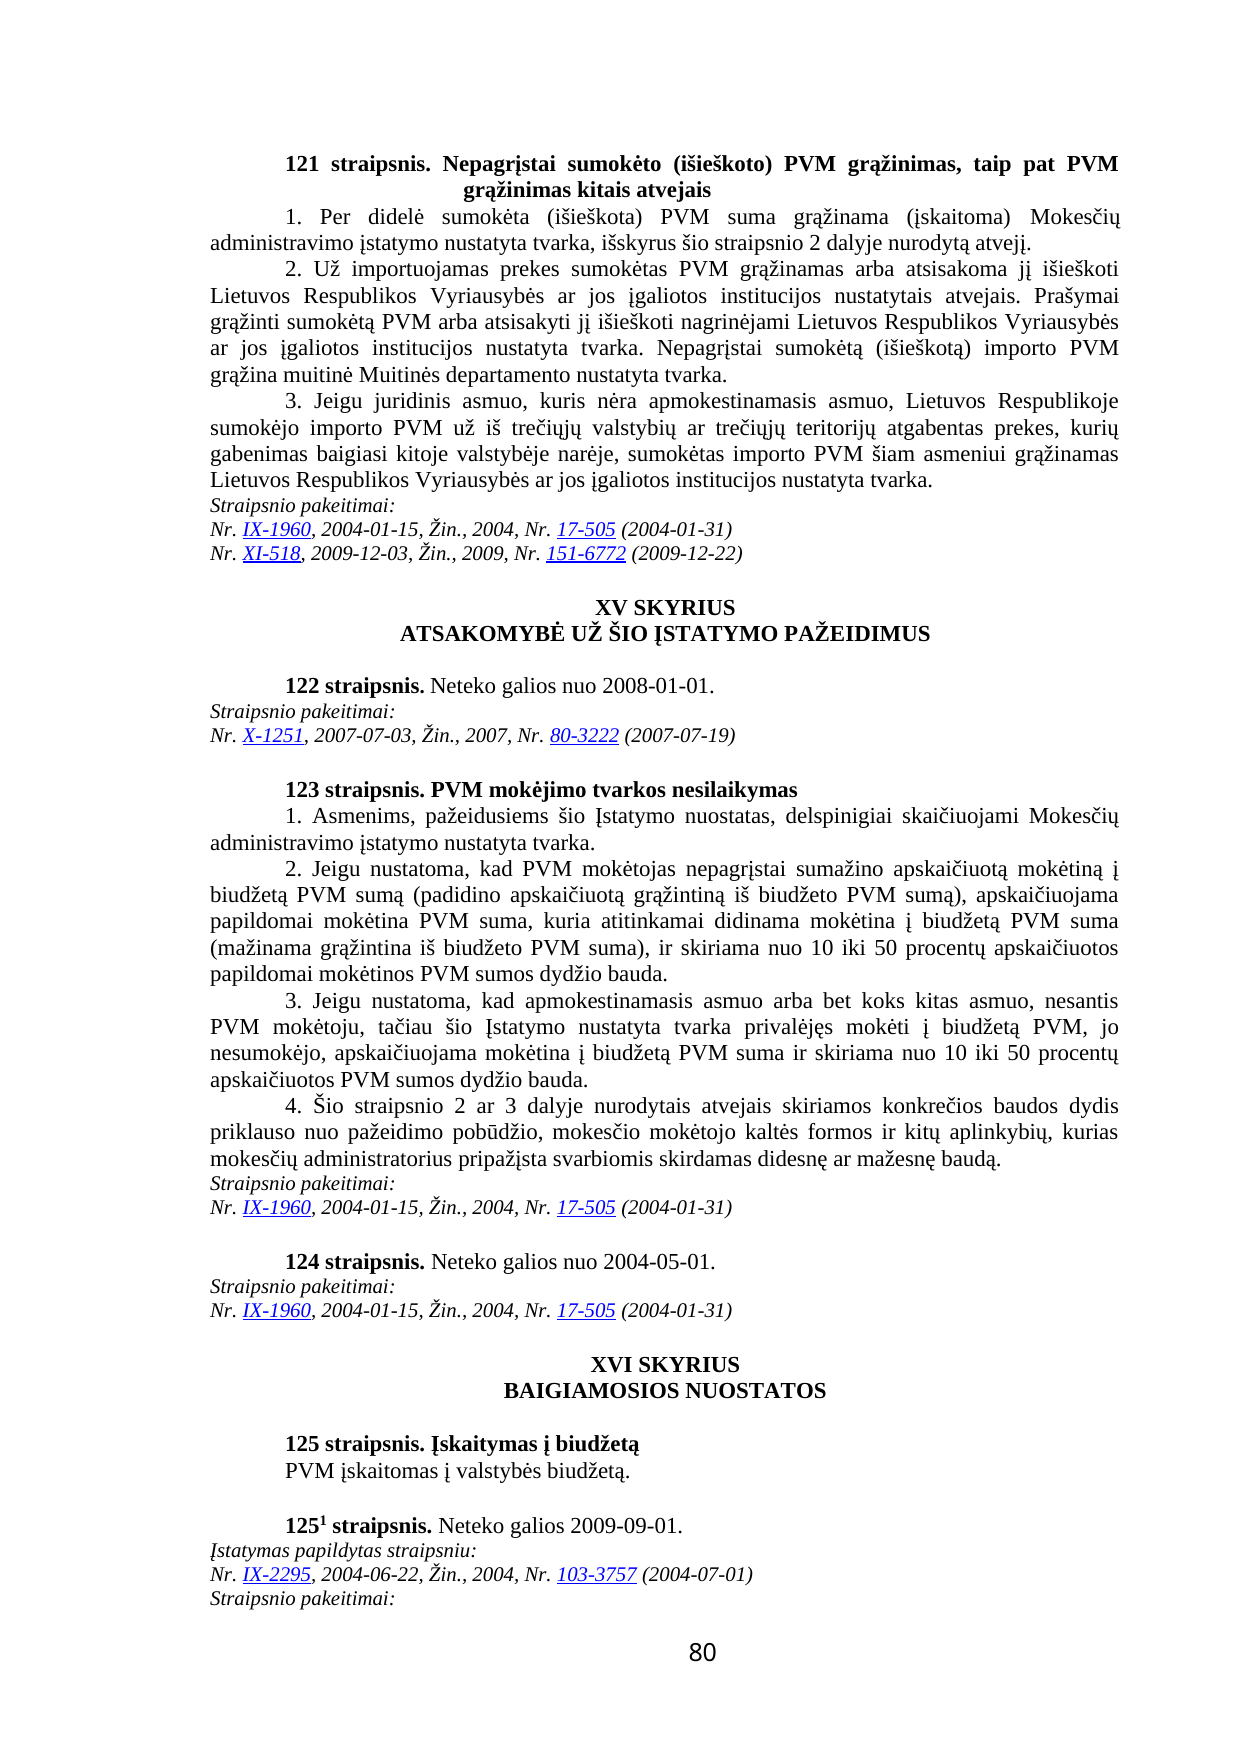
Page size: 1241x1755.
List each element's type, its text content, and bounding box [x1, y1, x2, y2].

text XVI SKYRIUS [210, 1351, 1120, 1378]
text 121 straipsnis. Nepagrįstai sumokėto (išieškoto) PVM grąžinimas, taip pat PVM grąžinimas kitais atvejais [285, 150, 1120, 203]
text Nr. X-1251, 2007-07-03, Žin., 2007, Nr. 80-3222 (2007-07-19) [210, 723, 1120, 747]
text Straipsnio pakeitimai: [210, 1274, 1120, 1298]
text 123 straipsnis. PVM mokėjimo tvarkos nesilaikymas [210, 776, 1120, 802]
text 1. Per didelė sumokėta (išieškota) PVM suma grąžinama (įskaitoma) Mokesčių administravimo įstatymo nustatyta tvarka, išskyrus šio straipsnio 2 dalyje nurodytą atvejį. [210, 203, 1120, 255]
text Straipsnio pakeitimai: [210, 699, 1120, 723]
text Nr. XI-518, 2009-12-03, Žin., 2009, Nr. 151-6772 (2009-12-22) [210, 541, 1120, 565]
text ATSAKOMYBĖ UŽ ŠIO ĮSTATYMO PAŽEIDIMUS [210, 620, 1120, 646]
text Nr. IX-2295, 2004-06-22, Žin., 2004, Nr. 103-3757 (2004-07-01) [210, 1562, 1120, 1586]
text Nr. IX-1960, 2004-01-15, Žin., 2004, Nr. 17-505 (2004-01-31) [210, 1195, 1120, 1219]
text XV SKYRIUS [210, 593, 1120, 620]
text 1251 straipsnis. Neteko galios 2009-09-01. [210, 1512, 1120, 1538]
text Įstatymas papildytas straipsniu: [210, 1538, 1120, 1562]
text Straipsnio pakeitimai: [210, 493, 1120, 517]
text 4. Šio straipsnio 2 ar 3 dalyje nurodytais atvejais skiriamos konkrečios baudos dydis priklauso nuo pažeidimo pobūdžio, mokesčio mokėtojo kaltės formos ir kitų aplinkybių, kurias mokesčių administratorius pripažįsta svarbiomis skirdamas didesnę ar mažesnę baudą. [210, 1092, 1120, 1171]
text BAIGIAMOSIOS NUOSTATOS [210, 1378, 1120, 1404]
text 124 straipsnis. Neteko galios nuo 2004-05-01. [210, 1248, 1120, 1274]
text PVM įskaitomas į valstybės biudžetą. [210, 1457, 1120, 1483]
text Nr. IX-1960, 2004-01-15, Žin., 2004, Nr. 17-505 (2004-01-31) [210, 1298, 1120, 1322]
text 2. Jeigu nustatoma, kad PVM mokėtojas nepagrįstai sumažino apskaičiuotą mokėtiną į biudžetą PVM sumą (padidino apskaičiuotą grąžintiną iš biudžeto PVM sumą), apskaičiuojama papildomai mokėtina PVM suma, kuria atitinkamai didinama mokėtina į biudžetą PVM suma (mažinama grąžintina iš biudžeto PVM suma), ir skiriama nuo 10 iki 50 procentų apskaičiuotos papildomai mokėtinos PVM sumos dydžio bauda. [210, 855, 1120, 987]
text Nr. IX-1960, 2004-01-15, Žin., 2004, Nr. 17-505 (2004-01-31) [210, 517, 1120, 541]
text 122 straipsnis. Neteko galios nuo 2008-01-01. [210, 673, 1120, 699]
text Straipsnio pakeitimai: [210, 1171, 1120, 1195]
text 1. Asmenims, pažeidusiems šio Įstatymo nuostatas, delspinigiai skaičiuojami Mokesčių administravimo įstatymo nustatyta tvarka. [210, 802, 1120, 855]
text Straipsnio pakeitimai: [210, 1586, 1120, 1610]
text 125 straipsnis. Įskaitymas į biudžetą [210, 1430, 1120, 1457]
text 3. Jeigu nustatoma, kad apmokestinamasis asmuo arba bet koks kitas asmuo, nesantis PVM mokėtoju, tačiau šio Įstatymo nustatyta tvarka privalėjęs mokėti į biudžetą PVM, jo nesumokėjo, apskaičiuojama mokėtina į biudžetą PVM suma ir skiriama nuo 10 iki 50 procentų apskaičiuotos PVM sumos dydžio bauda. [210, 987, 1120, 1092]
text 3. Jeigu juridinis asmuo, kuris nėra apmokestinamasis asmuo, Lietuvos Respublikoje sumokėjo importo PVM už iš trečiųjų valstybių ar trečiųjų teritorijų atgabentas prekes, kurių gabenimas baigiasi kitoje valstybėje narėje, sumokėtas importo PVM šiam asmeniui grąžinamas Lietuvos Respublikos Vyriausybės ar jos įgaliotos institucijos nustatyta tvarka. [210, 387, 1120, 493]
text 2. Už importuojamas prekes sumokėtas PVM grąžinamas arba atsisakoma jį išieškoti Lietuvos Respublikos Vyriausybės ar jos įgaliotos institucijos nustatytais atvejais. Prašymai grąžinti sumokėtą PVM arba atsisakyti jį išieškoti nagrinėjami Lietuvos Respublikos Vyriausybės ar jos įgaliotos institucijos nustatyta tvarka. Nepagrįstai sumokėtą (išieškotą) importo PVM grąžina muitinė Muitinės departamento nustatyta tvarka. [210, 255, 1120, 387]
